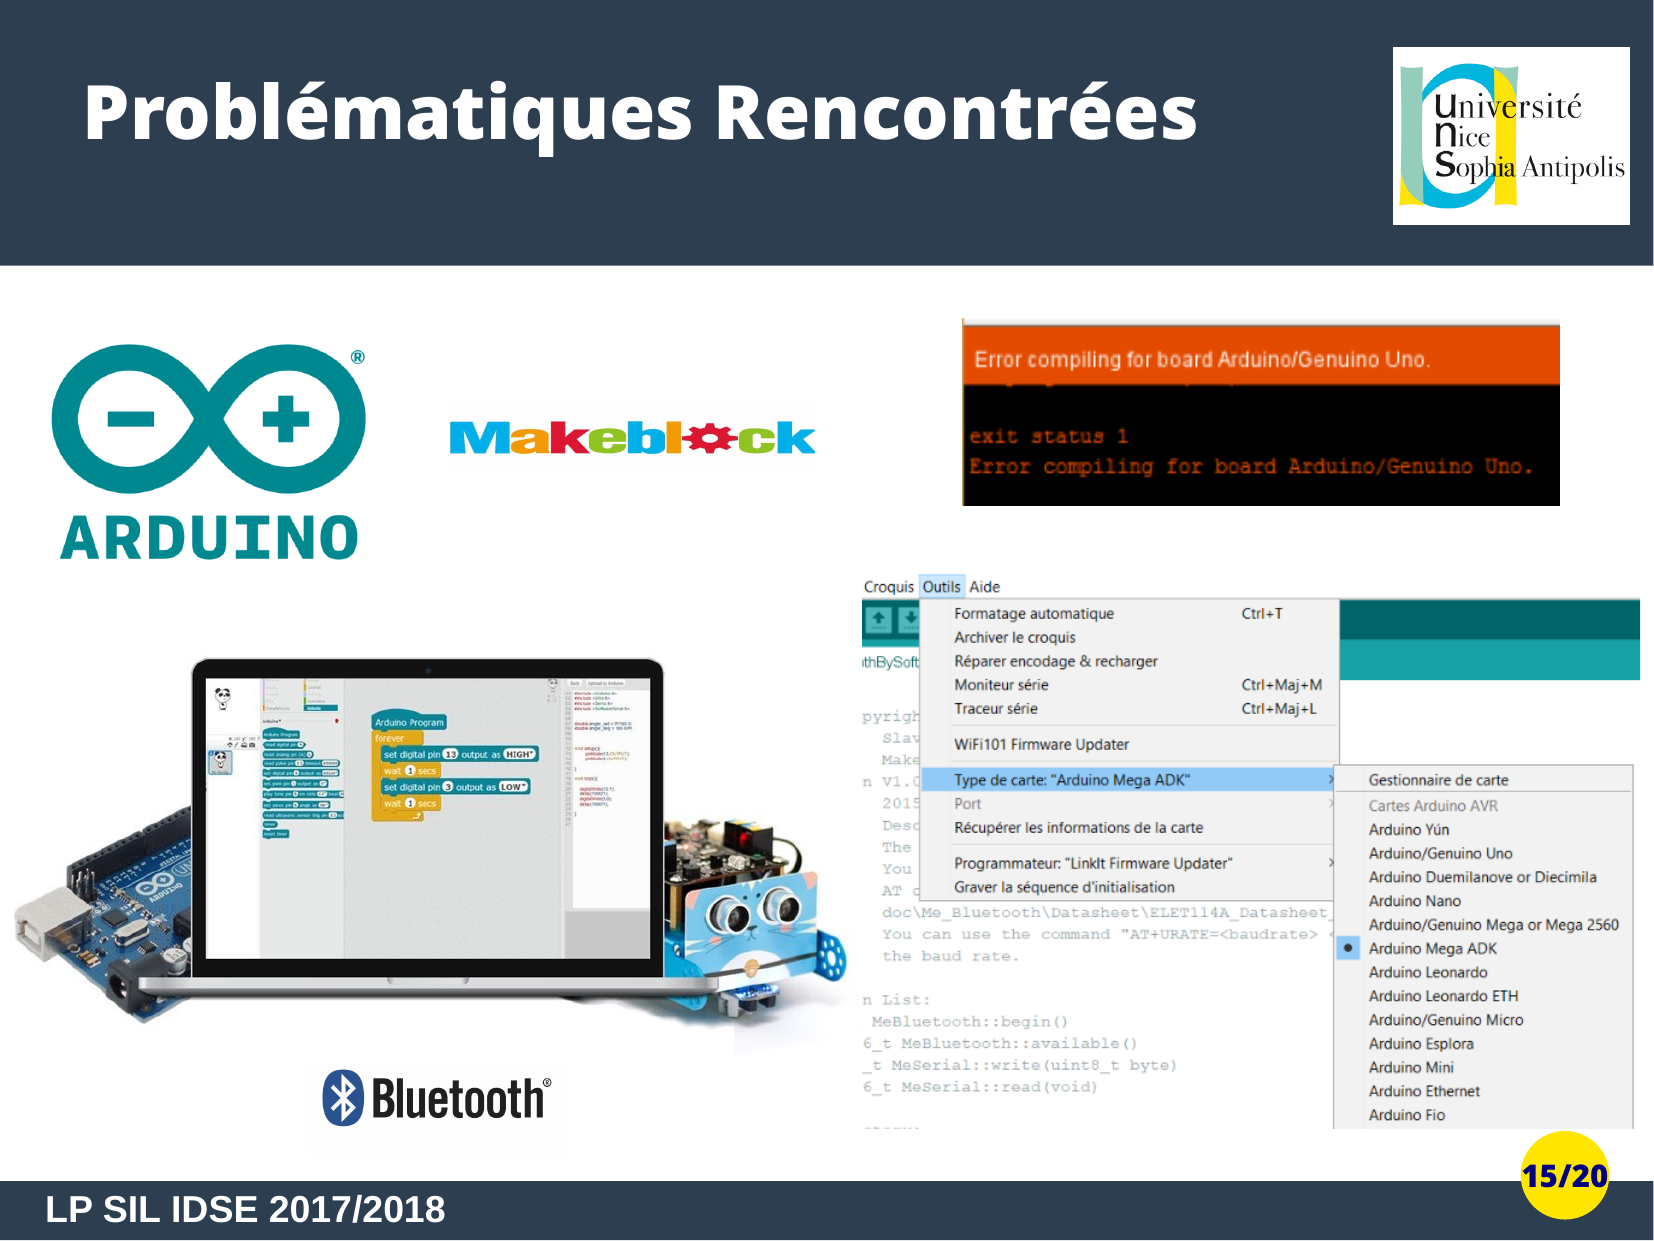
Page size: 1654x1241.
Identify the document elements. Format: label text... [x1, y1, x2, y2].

picture [448, 402, 815, 473]
picture [962, 318, 1560, 506]
picture [1393, 47, 1630, 225]
picture [47, 333, 374, 567]
title Problématiques Rencontrées [82, 49, 1430, 172]
picture [804, 432, 815, 450]
picture [0, 572, 1641, 1158]
